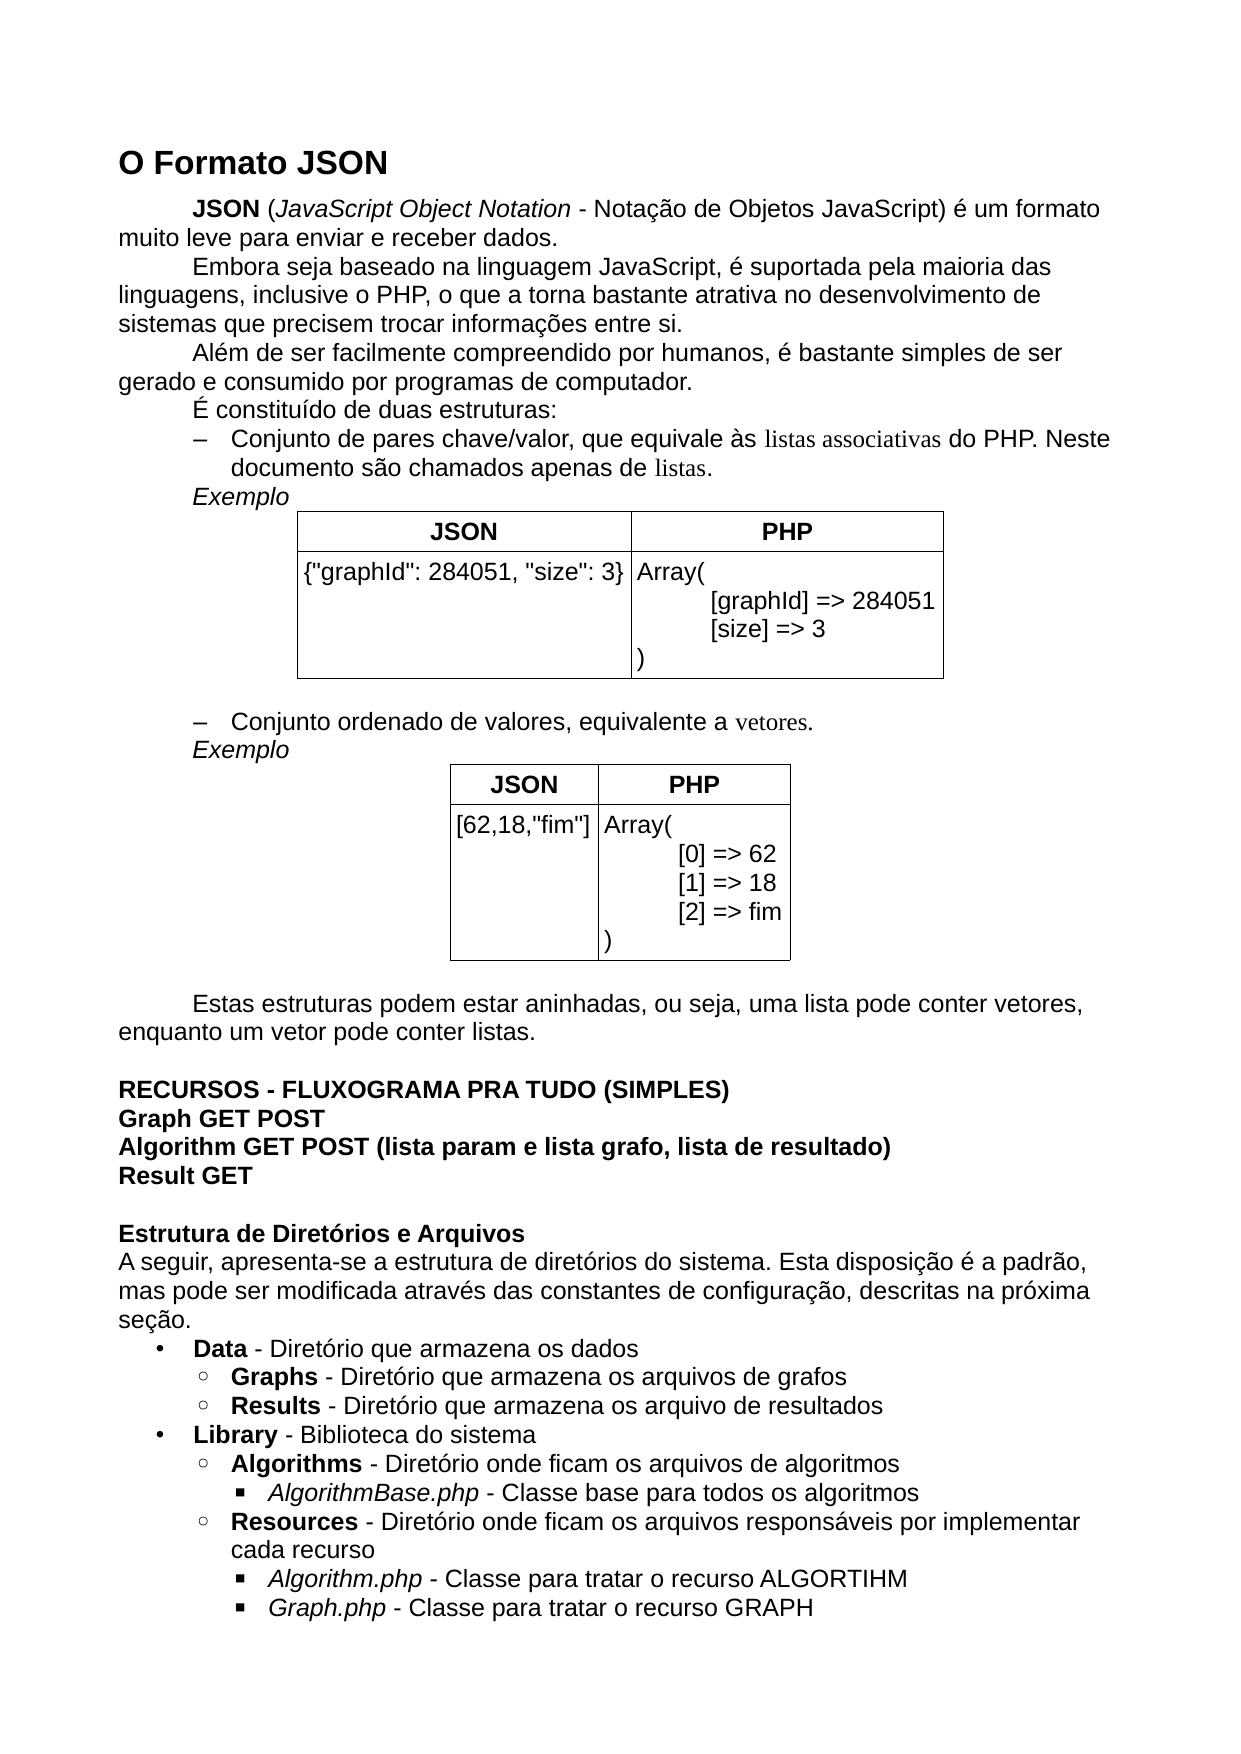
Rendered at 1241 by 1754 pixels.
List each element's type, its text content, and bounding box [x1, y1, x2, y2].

list Conjunto de pares chave/valor, que equivale às listas associativas do PHP. Neste documento são chamados apenas de listas. [193, 424, 1122, 482]
text Estrutura de Diretórios e Arquivos [118, 1218, 1122, 1247]
text Graph GET POST [118, 1103, 1122, 1132]
table_cell Array( [0] => 62 [1] => 18 [2] => fim ) [599, 805, 790, 960]
text Exemplo [118, 735, 1122, 764]
list Graph.php - Classe para tratar o recurso GRAPH [231, 1593, 1122, 1622]
text A seguir, apresenta-se a estrutura de diretórios do sistema. Esta disposição é a padrão, mas pode ser modificada através das constantes de configuração, descritas na próxima seção. [118, 1247, 1122, 1333]
text Embora seja baseado na linguagem JavaScript, é suportada pela maioria das linguagens, inclusive o PHP, o que a torna bastante atrativa no desenvolvimento de sistemas que precisem trocar informações entre si. [118, 252, 1122, 338]
table_header JSON [298, 512, 631, 551]
list Conjunto ordenado de valores, equivalente a vetores. [193, 706, 1122, 735]
text JSON (JavaScript Object Notation - Notação de Objetos JavaScript) é um formato muito leve para enviar e receber dados. [118, 194, 1122, 252]
list Algorithm.php - Classe para tratar o recurso ALGORTIHM [231, 1564, 1122, 1593]
list Results - Diretório que armazena os arquivo de resultados [193, 1391, 1122, 1420]
text RECURSOS - FLUXOGRAMA PRA TUDO (SIMPLES) [118, 1075, 1122, 1103]
table_cell [62,18,"fim"] [451, 805, 598, 960]
table_header PHP [599, 765, 790, 804]
list Graphs - Diretório que armazena os arquivos de grafos [193, 1362, 1122, 1391]
table_header JSON [451, 765, 598, 804]
text Algorithm GET POST (lista param e lista grafo, lista de resultado) [118, 1132, 1122, 1161]
list Algorithms - Diretório onde ficam os arquivos de algoritmos [193, 1449, 1122, 1478]
list Library - Biblioteca do sistema [156, 1420, 1122, 1449]
subtitle O Formato JSON [118, 143, 1122, 182]
table_header PHP [632, 512, 943, 551]
table_cell Array( [graphId] => 284051 [size] => 3 ) [632, 552, 943, 678]
text É constituído de duas estruturas: [118, 396, 1122, 424]
text Exemplo [118, 482, 1122, 511]
text Estas estruturas podem estar aninhadas, ou seja, uma lista pode conter vetores, enquanto um vetor pode conter listas. [118, 988, 1122, 1046]
list Resources - Diretório onde ficam os arquivos responsáveis por implementar cada recurso [193, 1507, 1122, 1564]
text Result GET [118, 1161, 1122, 1190]
list Data - Diretório que armazena os dados [156, 1333, 1122, 1362]
list AlgorithmBase.php - Classe base para todos os algoritmos [231, 1478, 1122, 1507]
table_cell {"graphId": 284051, "size": 3} [298, 552, 631, 678]
text Além de ser facilmente compreendido por humanos, é bastante simples de ser gerado e consumido por programas de computador. [118, 338, 1122, 396]
